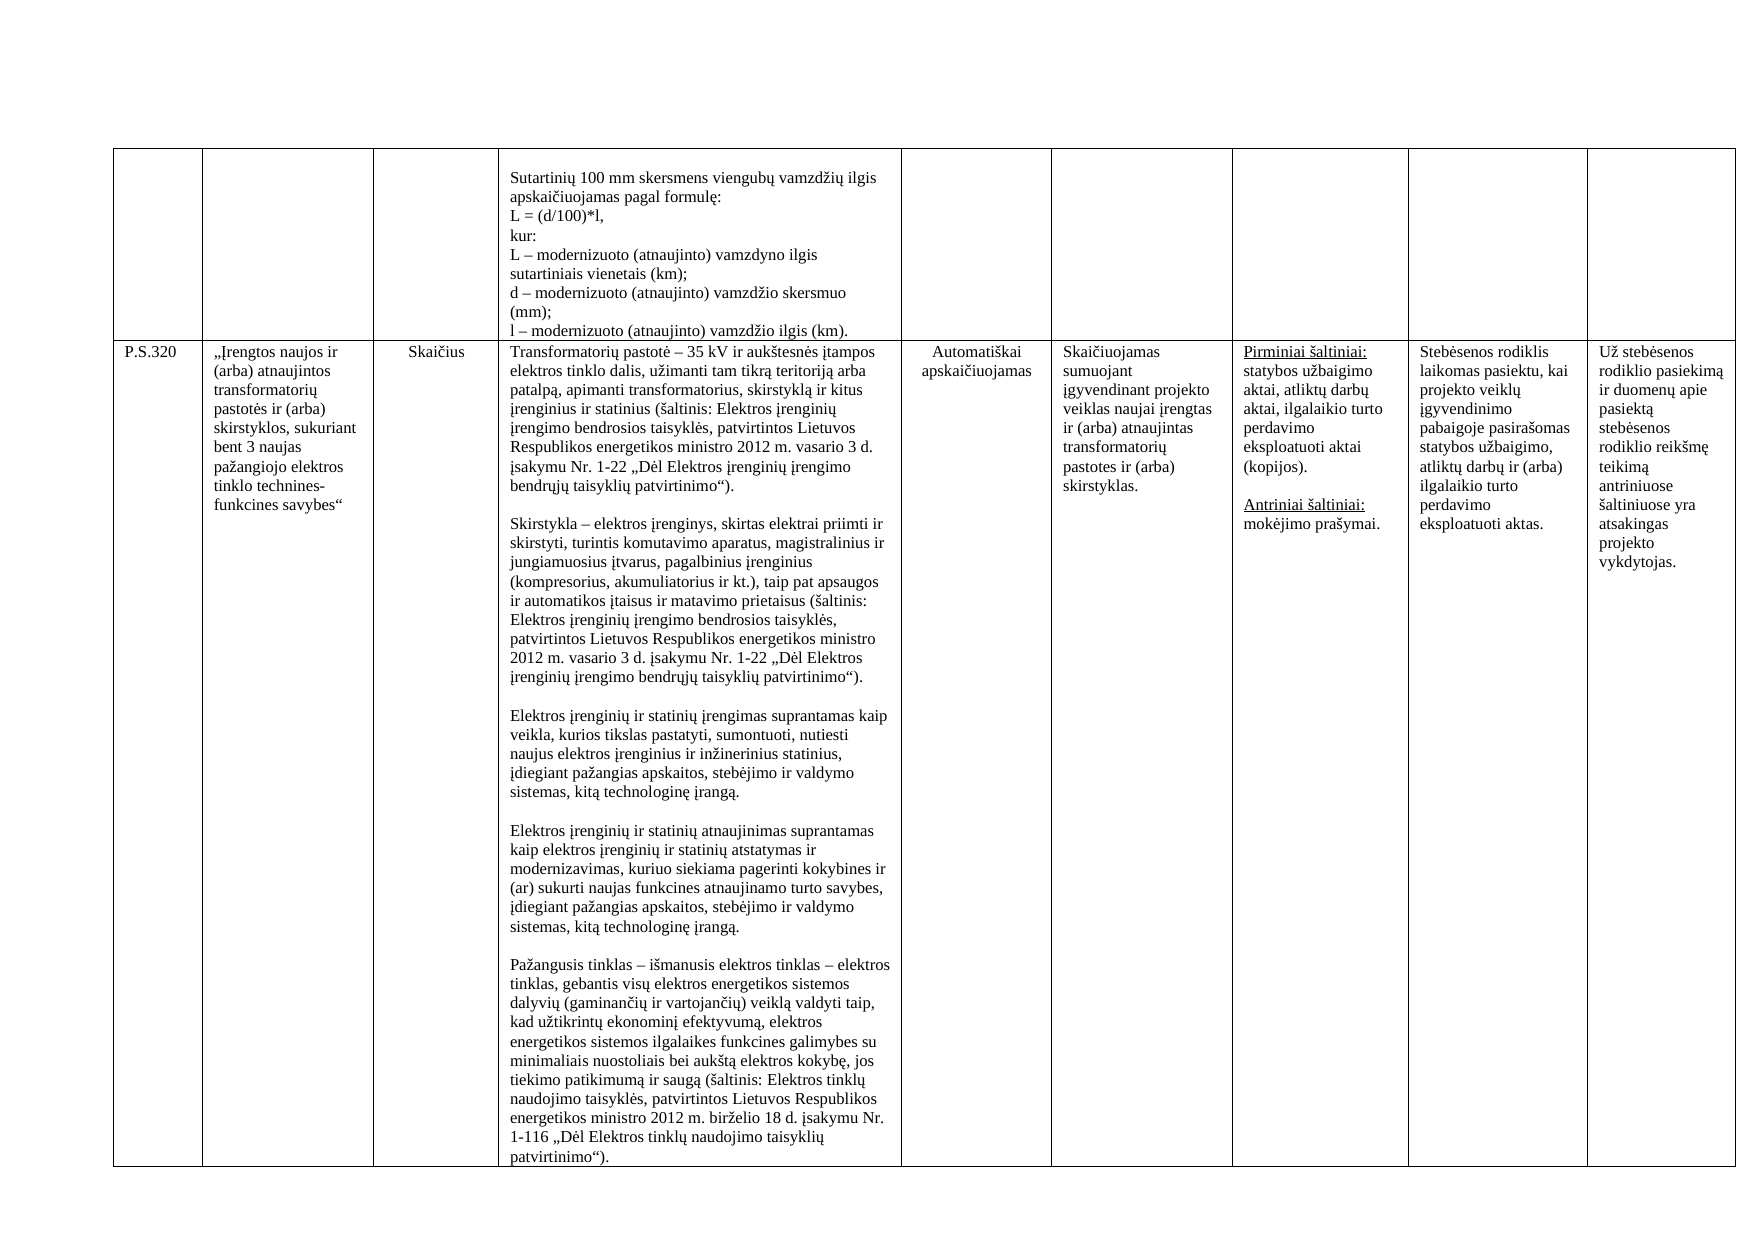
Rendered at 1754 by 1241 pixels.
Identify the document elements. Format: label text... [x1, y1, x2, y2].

table_cell „Įrengtos naujos ir (arba) atnaujintos transformatorių pastotės ir (arba) skirstyklos, sukuriant bent 3 naujas pažangiojo elektros tinklo technines-funkcines savybes“ [203, 341, 373, 1166]
table_cell [902, 149, 1051, 340]
table_cell [1588, 149, 1735, 340]
table_cell [1052, 149, 1232, 340]
table_cell Transformatorių pastotė – 35 kV ir aukštesnės įtampos elektros tinklo dalis, užimanti tam tikrą teritoriją arba patalpą, apimanti transformatorius, skirstyklą ir kitus įrenginius ir statinius (šaltinis: Elektros įrenginių įrengimo bendrosios taisyklės, patvirtintos Lietuvos Respublikos energetikos ministro 2012 m. vasario 3 d. įsakymu Nr. 1-22 „Dėl Elektros įrenginių įrengimo bendrųjų taisyklių patvirtinimo“). Skirstykla – elektros įrenginys, skirtas elektrai priimti ir skirstyti, turintis komutavimo aparatus, magistralinius ir jungiamuosius įtvarus, pagalbinius įrenginius (kompresorius, akumuliatorius ir kt.), taip pat apsaugos ir automatikos įtaisus ir matavimo prietaisus (šaltinis: Elektros įrenginių įrengimo bendrosios taisyklės, patvirtintos Lietuvos Respublikos energetikos ministro 2012 m. vasario 3 d. įsakymu Nr. 1-22 „Dėl Elektros įrenginių įrengimo bendrųjų taisyklių patvirtinimo“). Elektros įrenginių ir statinių įrengimas suprantamas kaip veikla, kurios tikslas pastatyti, sumontuoti, nutiesti naujus elektros įrenginius ir inžinerinius statinius, įdiegiant pažangias apskaitos, stebėjimo ir valdymo sistemas, kitą technologinę įrangą. Elektros įrenginių ir statinių atnaujinimas suprantamas kaip elektros įrenginių ir statinių atstatymas ir modernizavimas, kuriuo siekiama pagerinti kokybines ir (ar) sukurti naujas funkcines atnaujinamo turto savybes, įdiegiant pažangias apskaitos, stebėjimo ir valdymo sistemas, kitą technologinę įrangą. Pažangusis tinklas – išmanusis elektros tinklas – elektros tinklas, gebantis visų elektros energetikos sistemos dalyvių (gaminančių ir vartojančių) veiklą valdyti taip, kad užtikrintų ekonominį efektyvumą, elektros energetikos sistemos ilgalaikes funkcines galimybes su minimaliais nuostoliais bei aukštą elektros kokybę, jos tiekimo patikimumą ir saugą (šaltinis: Elektros tinklų naudojimo taisyklės, patvirtintos Lietuvos Respublikos energetikos ministro 2012 m. birželio 18 d. įsakymu Nr. 1-116 „Dėl Elektros tinklų naudojimo taisyklių patvirtinimo“). [499, 341, 901, 1166]
table_cell Už stebėsenos rodiklio pasiekimą ir duomenų apie pasiektą stebėsenos rodiklio reikšmę teikimą antriniuose šaltiniuose yra atsakingas projekto vykdytojas. [1588, 341, 1735, 1166]
table_cell [203, 149, 373, 340]
table_cell [1409, 149, 1587, 340]
table_cell Skaičius [374, 341, 498, 1166]
table_cell Stebėsenos rodiklis laikomas pasiektu, kai projekto veiklų įgyvendinimo pabaigoje pasirašomas statybos užbaigimo, atliktų darbų ir (arba) ilgalaikio turto perdavimo eksploatuoti aktas. [1409, 341, 1587, 1166]
table_cell [114, 149, 202, 340]
table_cell [374, 149, 498, 340]
table_cell Automatiškai apskaičiuojamas [902, 341, 1051, 1166]
table_cell Sutartinių 100 mm skersmens viengubų vamzdžių ilgis apskaičiuojamas pagal formulę: L = (d/100)*l, kur: L – modernizuoto (atnaujinto) vamzdyno ilgis sutartiniais vienetais (km); d – modernizuoto (atnaujinto) vamzdžio skersmuo (mm); l – modernizuoto (atnaujinto) vamzdžio ilgis (km). [499, 149, 901, 340]
table_cell [1233, 149, 1408, 340]
table_cell Skaičiuojamas sumuojant įgyvendinant projekto veiklas naujai įrengtas ir (arba) atnaujintas transformatorių pastotes ir (arba) skirstyklas. [1052, 341, 1232, 1166]
table_cell Pirminiai šaltiniai: statybos užbaigimo aktai, atliktų darbų aktai, ilgalaikio turto perdavimo eksploatuoti aktai (kopijos). Antriniai šaltiniai: mokėjimo prašymai. [1233, 341, 1408, 1166]
table_cell P.S.320 [114, 341, 202, 1166]
